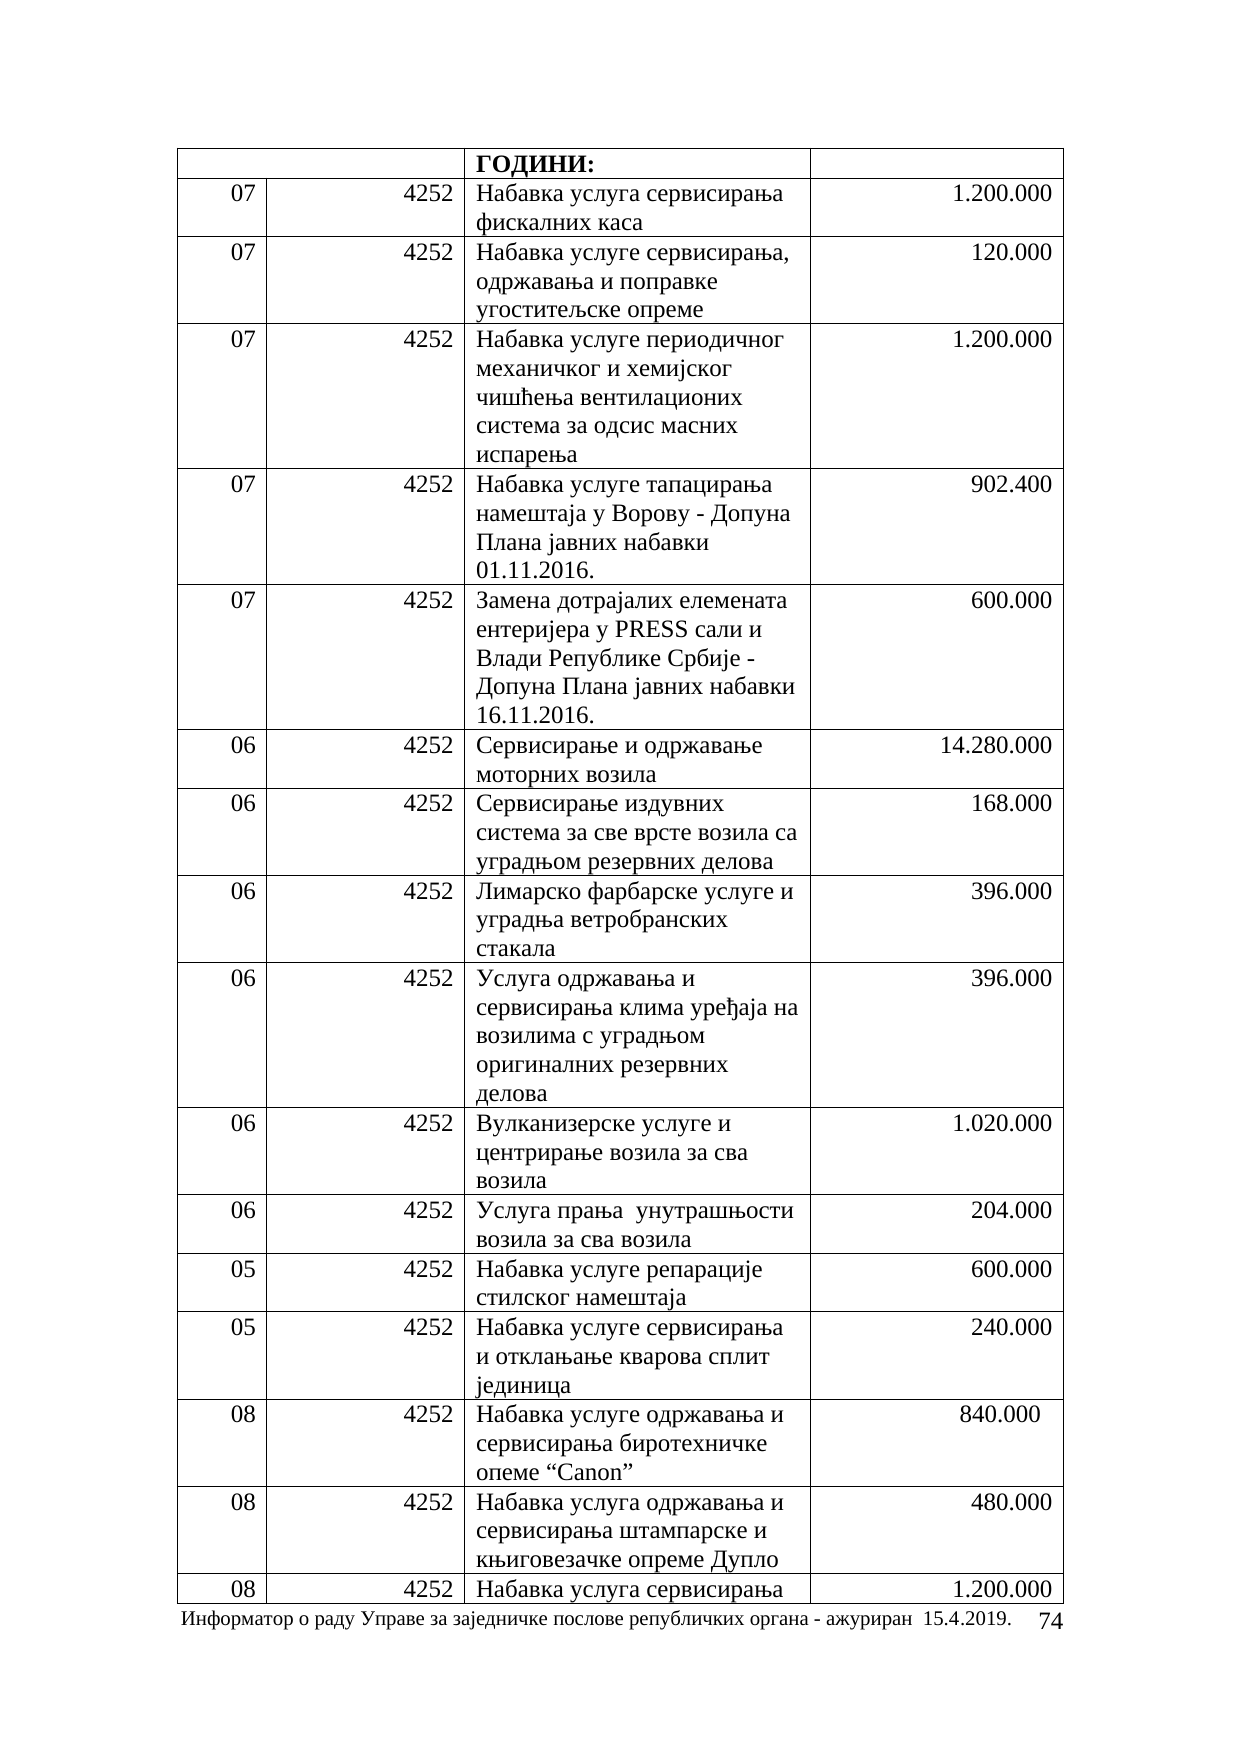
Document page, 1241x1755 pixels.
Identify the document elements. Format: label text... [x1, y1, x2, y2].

table_cell 240.000 [811, 1312, 1063, 1398]
table_cell Набавка услуга сервисирања фискалних каса [465, 179, 810, 236]
table_cell Набавка услуге репарације стилског намештаја [465, 1254, 810, 1311]
table_cell Сервисирање издувних система за све врсте возила са уградњом резервних делова [465, 789, 810, 875]
table_cell 05 [178, 1312, 266, 1398]
table_cell 06 [178, 1108, 266, 1194]
table_cell Набавка услуга одржавања и сервисирања штампарске и књиговезачке опреме Дупло [465, 1487, 810, 1573]
table_cell [178, 149, 464, 177]
table_cell 08 [178, 1574, 266, 1603]
table_cell 600.000 [811, 1254, 1063, 1311]
table_cell Услуга прања унутрашњости возила за сва возила [465, 1195, 810, 1253]
table_cell Лимарско фарбарске услуге и уградња ветробранских стакала [465, 876, 810, 962]
table_cell 4252 [267, 1108, 464, 1194]
table_cell Набавка услуге одржавања и сервисирања биротехничке опеме “Canon” [465, 1400, 810, 1486]
table_cell 4252 [267, 1254, 464, 1311]
table_cell 1.200.000 [811, 1574, 1063, 1603]
table_cell 4252 [267, 324, 464, 468]
table_cell 4252 [267, 179, 464, 236]
table_cell 480.000 [811, 1487, 1063, 1573]
table_cell 168.000 [811, 789, 1063, 875]
table_cell Сервисирање и одржавање моторних возила [465, 730, 810, 787]
table_cell Набавка услуге сервисирања и отклањање кварова сплит јединица [465, 1312, 810, 1398]
table_cell 4252 [267, 876, 464, 962]
table_cell 4252 [267, 469, 464, 584]
table_cell 07 [178, 469, 266, 584]
table_cell Вулканизерске услуге и центрирање возила за сва возила [465, 1108, 810, 1194]
table_cell 600.000 [811, 585, 1063, 729]
table_cell 396.000 [811, 963, 1063, 1107]
table_cell 06 [178, 789, 266, 875]
table_cell Замена дотрајалих елемената ентеријера у PRESS сали и Влади Републике Србије - Допуна Плана јавних набавки 16.11.2016. [465, 585, 810, 729]
table_cell [811, 149, 1063, 177]
table_cell Набавка услуга сервисирања [465, 1574, 810, 1603]
table_cell 4252 [267, 585, 464, 729]
table_cell 4252 [267, 1312, 464, 1398]
table_cell Услуга одржавања и сервисирања клима уређаја на возилима с уградњом оригиналних резервних делова [465, 963, 810, 1107]
table_cell 06 [178, 963, 266, 1107]
table_cell 06 [178, 730, 266, 787]
table_cell 1.200.000 [811, 324, 1063, 468]
table_cell 4252 [267, 730, 464, 787]
table_cell 08 [178, 1487, 266, 1573]
table_cell 4252 [267, 963, 464, 1107]
table_cell 396.000 [811, 876, 1063, 962]
table_cell 204.000 [811, 1195, 1063, 1253]
table_cell 4252 [267, 1487, 464, 1573]
table_cell 14.280.000 [811, 730, 1063, 787]
table_cell 06 [178, 1195, 266, 1253]
table_cell Набавка услуге периодичног механичког и хемијског чишћења вентилационих система за одсис масних испарења [465, 324, 810, 468]
table_cell 840.000 [811, 1400, 1063, 1486]
table_cell 1.200.000 [811, 179, 1063, 236]
table_cell 4252 [267, 1195, 464, 1253]
table_cell 08 [178, 1400, 266, 1486]
table_cell 07 [178, 179, 266, 236]
table_cell ГОДИНИ: [465, 149, 810, 177]
table_cell 4252 [267, 1574, 464, 1603]
table_cell 1.020.000 [811, 1108, 1063, 1194]
table_cell 06 [178, 876, 266, 962]
table_cell 4252 [267, 237, 464, 323]
table_cell 07 [178, 237, 266, 323]
table_cell 120.000 [811, 237, 1063, 323]
table_cell 07 [178, 585, 266, 729]
table_cell 05 [178, 1254, 266, 1311]
table_cell 902.400 [811, 469, 1063, 584]
table_cell 4252 [267, 789, 464, 875]
table_cell Набавка услуге тапацирања намештаја у Ворову - Допуна Плана јавних набавки 01.11.2016. [465, 469, 810, 584]
table_cell 07 [178, 324, 266, 468]
table_cell Набавка услуге сервисирања, одржавања и поправке угоститељске опреме [465, 237, 810, 323]
table_cell 4252 [267, 1400, 464, 1486]
